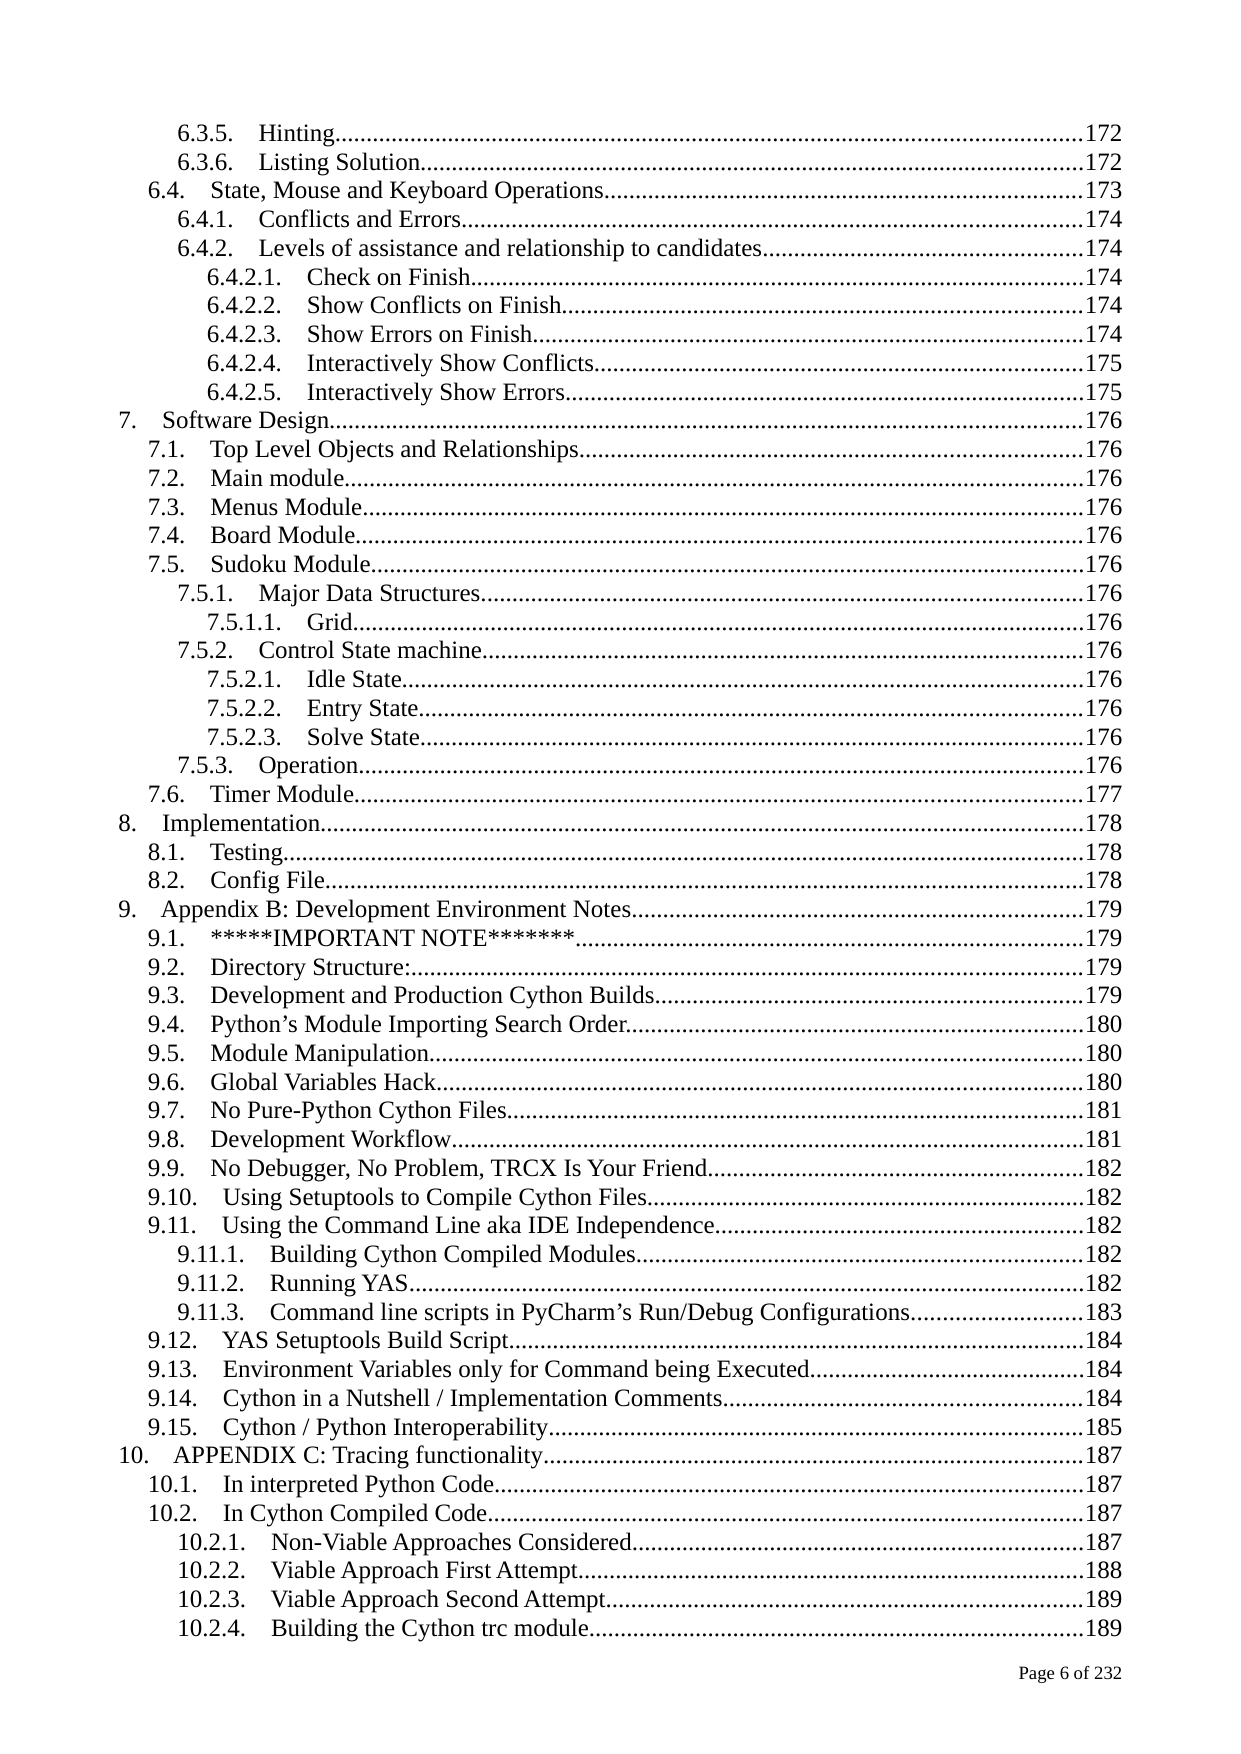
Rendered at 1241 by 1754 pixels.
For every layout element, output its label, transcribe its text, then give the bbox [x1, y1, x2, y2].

text 6.4.2.3. Show Errors on Finish 174 [207, 319, 1122, 348]
text 9.1. *****IMPORTANT NOTE******* 179 [148, 923, 1122, 952]
text 9.14. Cython in a Nutshell / Implementation Comments 184 [148, 1383, 1122, 1412]
text 7.5.3. Operation 176 [177, 751, 1122, 779]
text 10.2.2. Viable Approach First Attempt 188 [177, 1556, 1122, 1584]
text 6.3.5. Hinting 172 [177, 118, 1122, 147]
text 6.4. State, Mouse and Keyboard Operations 173 [148, 176, 1122, 204]
text 10.1. In interpreted Python Code 187 [148, 1469, 1122, 1498]
text 6.3.6. Listing Solution 172 [177, 147, 1122, 176]
text 6.4.2. Levels of assistance and relationship to candidates 174 [177, 233, 1122, 262]
text 9.12. YAS Setuptools Build Script 184 [148, 1326, 1122, 1354]
text 9.11.1. Building Cython Compiled Modules 182 [177, 1239, 1122, 1268]
text 7.5.1.1. Grid. 176 [207, 607, 1122, 636]
text 7.5.2.3. Solve State 176 [207, 722, 1122, 751]
text 9.6. Global Variables Hack 180 [148, 1067, 1122, 1096]
text 8.1. Testing 178 [148, 837, 1122, 866]
text 6.4.2.2. Show Conflicts on Finish 174 [207, 291, 1122, 319]
text 10. APPENDIX C: Tracing functionality 187 [118, 1441, 1122, 1469]
text 6.4.2.4. Interactively Show Conflicts 175 [207, 348, 1122, 377]
text 7.1. Top Level Objects and Relationships 176 [148, 434, 1122, 463]
text 9.11.2. Running YAS 182 [177, 1268, 1122, 1297]
text 9.9. No Debugger, No Problem, TRCX Is Your Friend 182 [148, 1153, 1122, 1182]
text 10.2.1. Non-Viable Approaches Considered 187 [177, 1527, 1122, 1556]
text 9.15. Cython / Python Interoperability 185 [148, 1412, 1122, 1441]
text 9.8. Development Workflow 181 [148, 1124, 1122, 1153]
text 9.4. Python’s Module Importing Search Order. 180 [148, 1009, 1122, 1038]
text 10.2.4. Building the Cython trc module. 189 [177, 1613, 1122, 1642]
text 7.5.1. Major Data Structures. 176 [177, 578, 1122, 607]
text 9.5. Module Manipulation 180 [148, 1038, 1122, 1067]
text 7.2. Main module 176 [148, 463, 1122, 492]
text 7.3. Menus Module 176 [148, 492, 1122, 521]
text 10.2.3. Viable Approach Second Attempt 189 [177, 1584, 1122, 1613]
text 6.4.2.5. Interactively Show Errors 175 [207, 377, 1122, 406]
text 7.4. Board Module 176 [148, 521, 1122, 549]
text 9.3. Development and Production Cython Builds 179 [148, 981, 1122, 1009]
text 9.11. Using the Command Line aka IDE Independence. 182 [148, 1211, 1122, 1239]
text 7.5.2.2. Entry State 176 [207, 693, 1122, 722]
text 9.7. No Pure-Python Cython Files 181 [148, 1096, 1122, 1124]
text 8.2. Config File 178 [148, 866, 1122, 894]
text 7.5.2. Control State machine 176 [177, 636, 1122, 664]
text 6.4.1. Conflicts and Errors 174 [177, 204, 1122, 233]
text 6.4.2.1. Check on Finish. 174 [207, 262, 1122, 291]
text 7.5. Sudoku Module 176 [148, 549, 1122, 578]
text 8. Implementation 178 [118, 808, 1122, 837]
text 9.11.3. Command line scripts in PyCharm’s Run/Debug Configurations 183 [177, 1297, 1122, 1326]
text 9.10. Using Setuptools to Compile Cython Files 182 [148, 1182, 1122, 1211]
text 7.6. Timer Module 177 [148, 779, 1122, 808]
text 9.2. Directory Structure: 179 [148, 952, 1122, 981]
text 7.5.2.1. Idle State 176 [207, 664, 1122, 693]
text 9. Appendix B: Development Environment Notes. 179 [118, 894, 1122, 923]
text 9.13. Environment Variables only for Command being Executed 184 [148, 1354, 1122, 1383]
text 7. Software Design 176 [118, 406, 1122, 434]
text 10.2. In Cython Compiled Code 187 [148, 1498, 1122, 1527]
